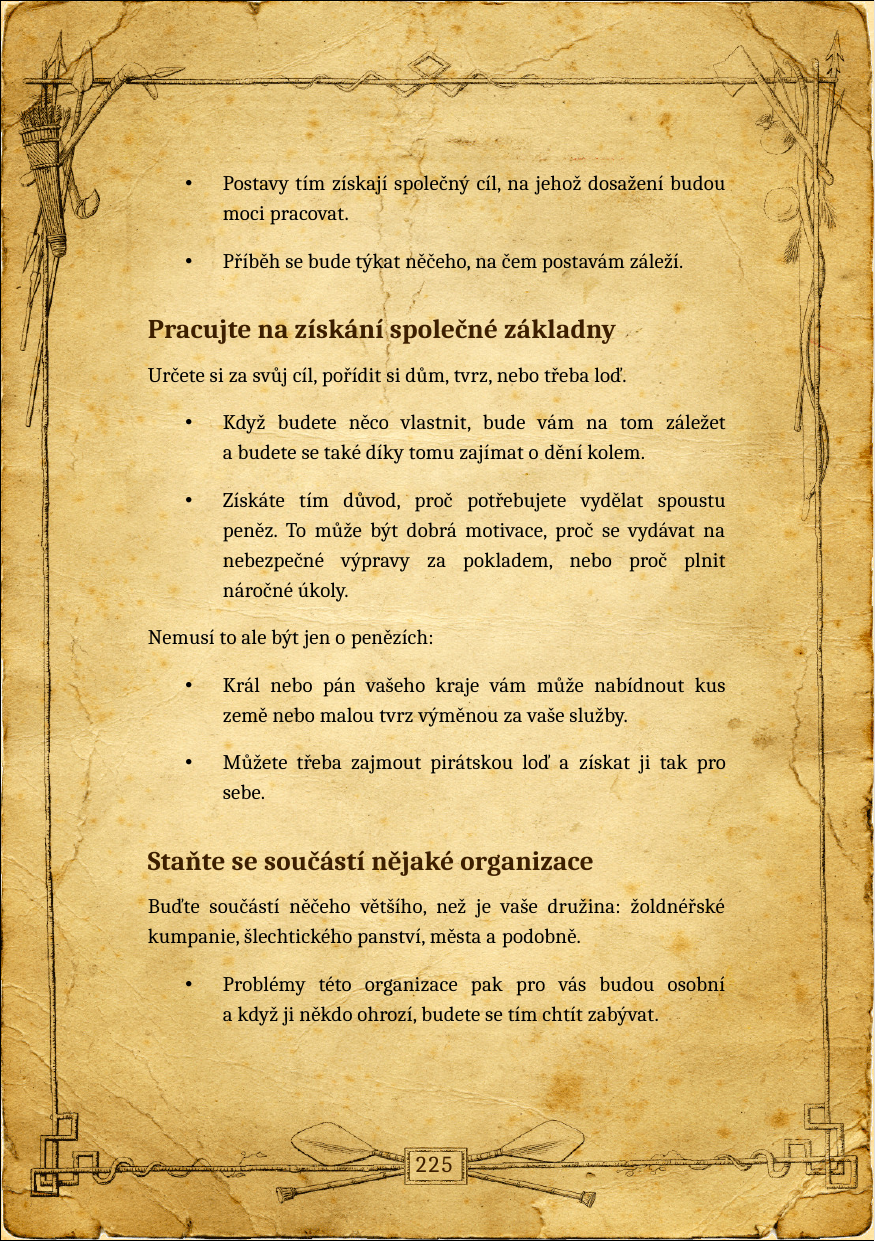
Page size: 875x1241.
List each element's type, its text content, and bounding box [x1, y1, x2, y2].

list Příběh se bude týkat něčeho, na čem postavám záleží. [185, 249, 726, 273]
text Buďte součástí něčeho většího, než je vaše družina: žoldnéřské kumpanie, šlechtického panství, města a⁠ podobně. [148, 895, 726, 949]
list Postavy tím získají společný cíl, na jehož dosažení budou moci pracovat. [185, 172, 726, 226]
list Král nebo pán vašeho kraje vám může nabídnout kus země nebo malou tvrz výměnou za vaše služby. [185, 673, 726, 727]
picture [1, 1, 874, 1240]
subtitle Pracujte na získání společné základny [148, 314, 726, 346]
text Určete si za svůj cíl, pořídit si dům, tvrz, nebo třeba loď. [148, 363, 726, 387]
text Nemusí to ale být jen o⁠ penězích: [148, 626, 726, 650]
list Problémy této organizace pak pro vás budou osobní a⁠ když ji někdo ohrozí, budete se tím chtít zabývat. [185, 972, 726, 1026]
list Když budete něco vlastnit, bude vám na tom záležet a⁠ budete se také díky tomu zajímat o⁠ dění kolem. [185, 411, 726, 465]
list Můžete třeba zajmout pirátskou loď a⁠ získat ji tak pro sebe. [185, 751, 726, 805]
list Získáte tím důvod, proč potřebujete vydělat spoustu peněz. To může být dobrá motivace, proč se vydávat na nebezpečné výpravy za pokladem, nebo proč plnit náročné úkoly. [185, 488, 726, 602]
subtitle Staňte se součástí nějaké organizace [148, 846, 726, 877]
